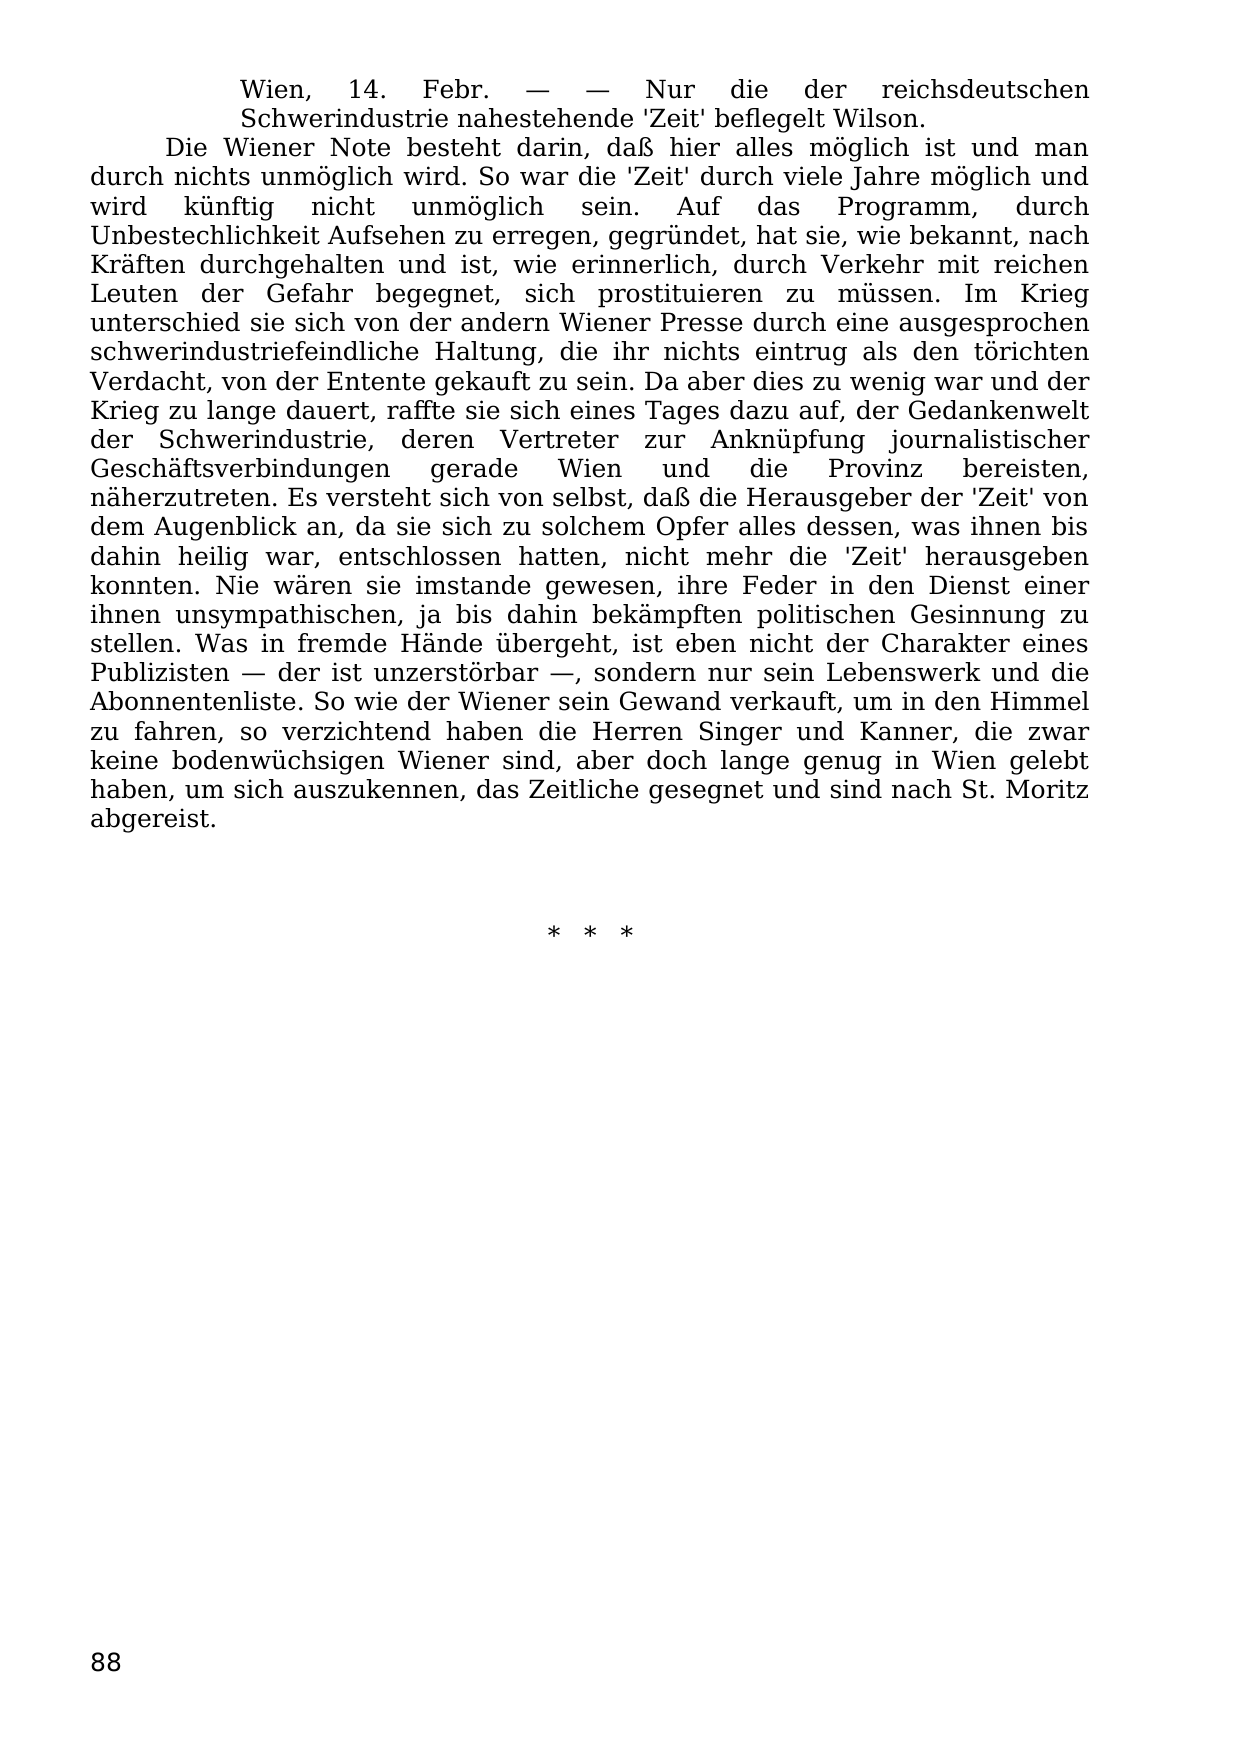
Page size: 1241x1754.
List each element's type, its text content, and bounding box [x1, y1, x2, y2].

text Wien, 14. Febr. — — Nur die der reichsdeutschen Schwerindustrie nahestehende 'Zeit' beflegelt Wilson. [240, 75, 1091, 133]
text Die Wiener Note besteht darin, daß hier alles möglich ist und man durch nichts unmöglich wird. So war die 'Zeit' durch viele Jahre möglich und wird künftig nicht unmöglich sein. Auf das Programm, durch Unbestechlichkeit Aufsehen zu erregen, gegründet, hat sie, wie bekannt, nach Kräften durchgehalten und ist, wie erinnerlich, durch Verkehr mit reichen Leuten der Gefahr begegnet, sich prostituieren zu müssen. Im Krieg unterschied sie sich von der andern Wiener Presse durch eine ausgesprochen schwerindustriefeindliche Haltung, die ihr nichts eintrug als den törichten Verdacht, von der Entente gekauft zu sein. Da aber dies zu wenig war und der Krieg zu lange dauert, raffte sie sich eines Tages dazu auf, der Gedankenwelt der Schwerindustrie, deren Vertreter zur Anknüpfung journalistischer Geschäftsverbindungen gerade Wien und die Provinz bereisten, näherzutreten. Es versteht sich von selbst, daß die Herausgeber der 'Zeit' von dem Augenblick an, da sie sich zu solchem Opfer alles dessen, was ihnen bis dahin heilig war, entschlossen hatten, nicht mehr die 'Zeit' herausgeben konnten. Nie wären sie imstande gewesen, ihre Feder in den Dienst einer ihnen unsympathischen, ja bis dahin bekämpften politischen Gesinnung zu stellen. Was in fremde Hände übergeht, ist eben nicht der Charakter eines Publizisten — der ist unzerstörbar —, sondern nur sein Lebenswerk und die Abonnentenliste. So wie der Wiener sein Gewand verkauft, um in den Himmel zu fahren, so verzichtend haben die Herren Singer und Kanner, die zwar keine bodenwüchsigen Wiener sind, aber doch lange genug in Wien gelebt haben, um sich auszukennen, das Zeitliche gesegnet und sind nach St. Moritz abgereist. [90, 133, 1091, 833]
text * * * [90, 921, 1091, 950]
